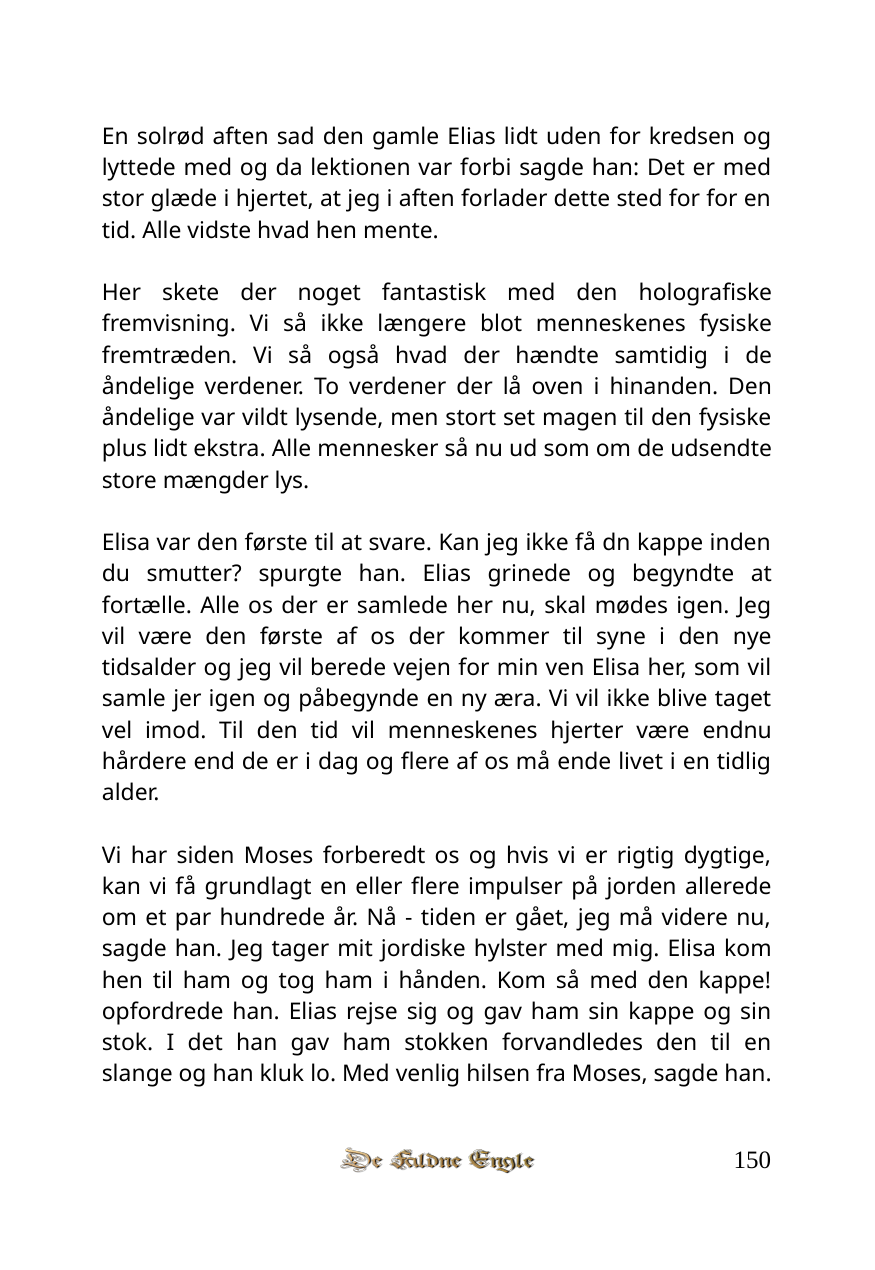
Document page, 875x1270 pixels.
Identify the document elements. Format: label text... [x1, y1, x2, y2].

picture [337, 1145, 537, 1175]
text Vi har siden Moses forberedt os og hvis vi er rigtig dygtige, kan vi få grundlagt en eller flere impulser på jorden allerede om et par hundrede år. Nå - tiden er gået, jeg må videre nu, sagde han. Jeg tager mit jordiske hylster med mig. Elisa kom hen til ham og tog ham i hånden. Kom så med den kappe! opfordrede han. Elias rejse sig og gav ham sin kappe og sin stok. I det han gav ham stokken forvandledes den til en slange og han kluk lo. Med venlig hilsen fra Moses, sagde han. [102, 838, 772, 1088]
text Elisa var den første til at svare. Kan jeg ikke få dn kappe inden du smutter? spurgte han. Elias grinede og begyndte at fortælle. Alle os der er samlede her nu, skal mødes igen. Jeg vil være den første af os der kommer til syne i den nye tidsalder og jeg vil berede vejen for min ven Elisa her, som vil samle jer igen og påbegynde en ny æra. Vi vil ikke blive taget vel imod. Til den tid vil menneskenes hjerter være endnu hårdere end de er i dag og flere af os må ende livet i en tidlig alder. [102, 526, 772, 807]
text Her skete der noget fantastisk med den holografiske fremvisning. Vi så ikke længere blot menneskenes fysiske fremtræden. Vi så også hvad der hændte samtidig i de åndelige verdener. To verdener der lå oven i hinanden. Den åndelige var vildt lysende, men stort set magen til den fysiske plus lidt ekstra. Alle mennesker så nu ud som om de udsendte store mængder lys. [102, 276, 772, 495]
text En solrød aften sad den gamle Elias lidt uden for kredsen og lyttede med og da lektionen var forbi sagde han: Det er med stor glæde i hjertet, at jeg i aften forlader dette sted for for en tid. Alle vidste hvad hen mente. [102, 120, 772, 245]
